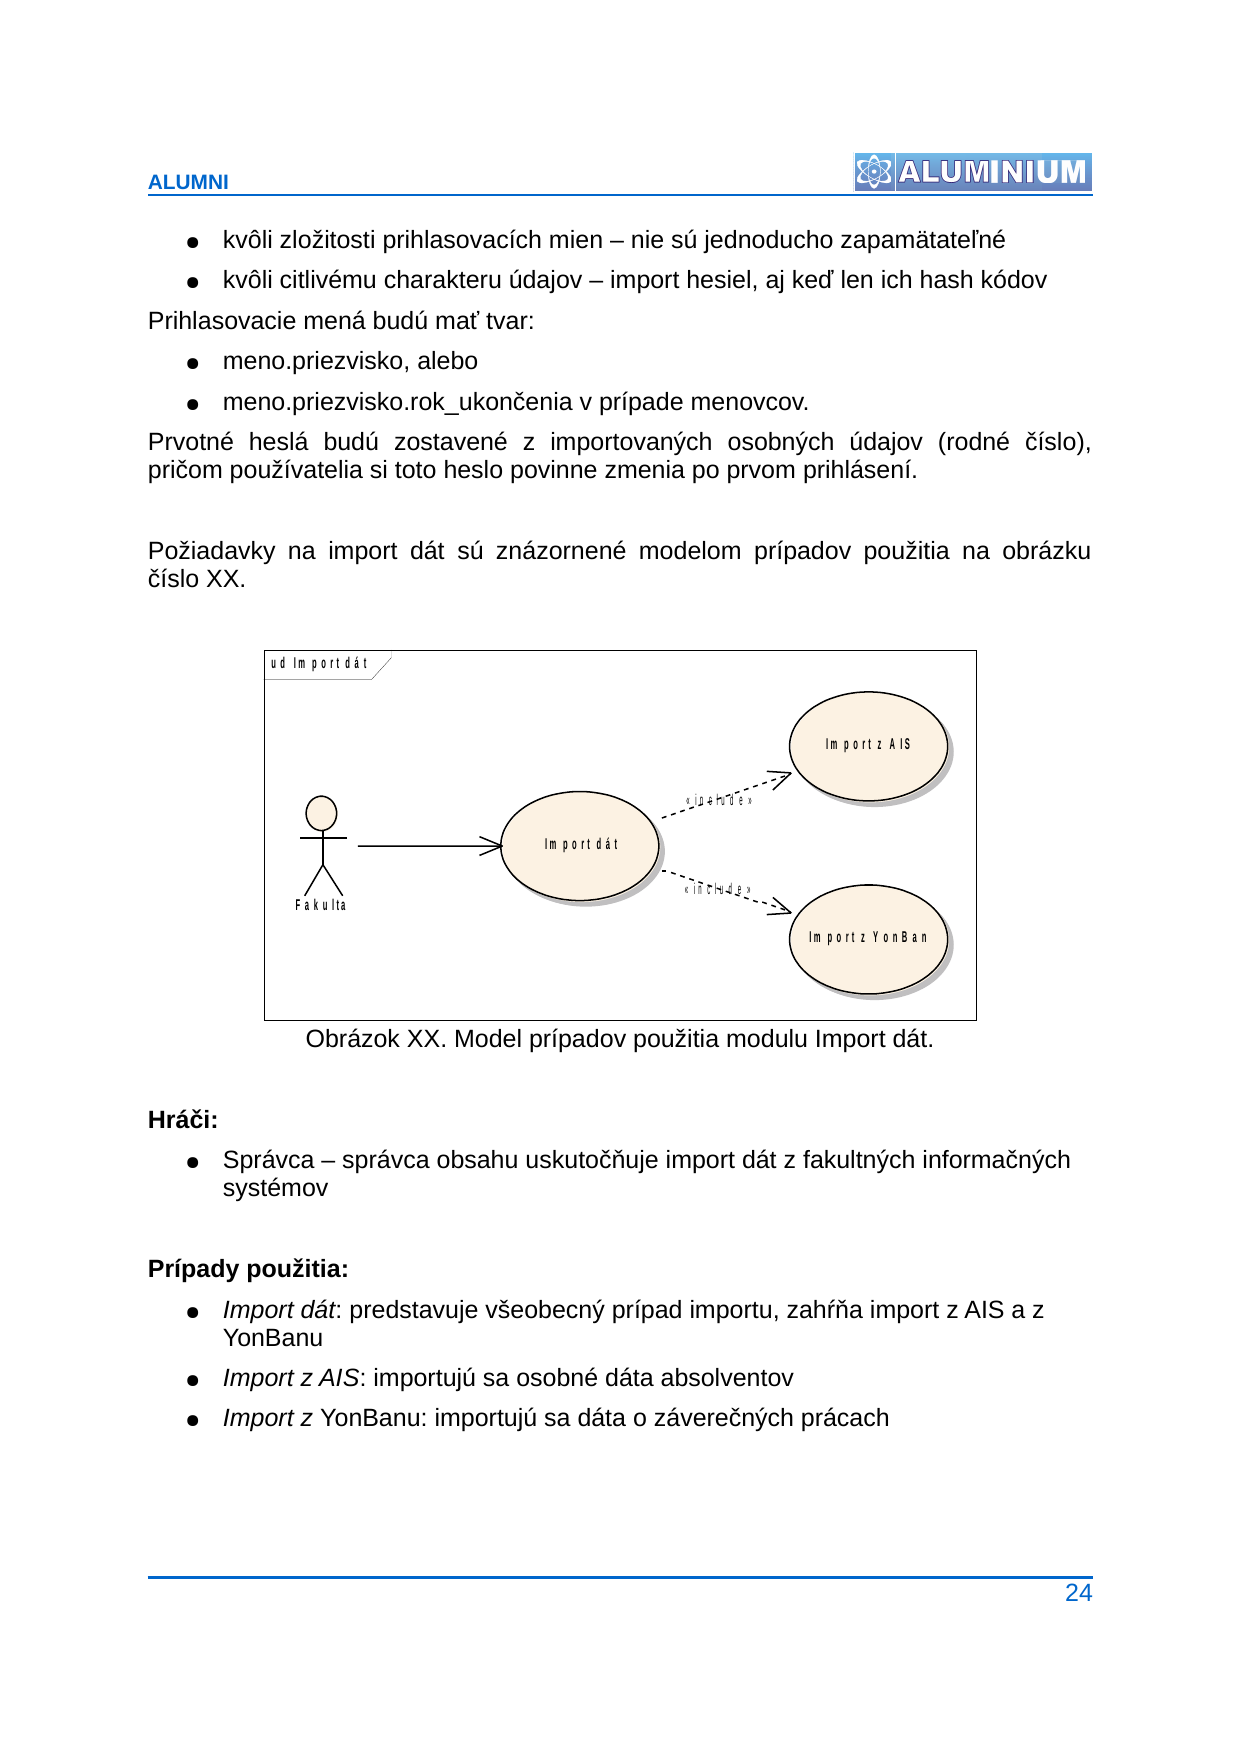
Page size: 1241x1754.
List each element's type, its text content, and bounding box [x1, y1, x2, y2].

list kvôli zložitosti prihlasovacích mien – nie sú jednoducho zapamätateľné [185, 226, 1093, 253]
text Prípady použitia: [148, 1255, 1093, 1283]
list Import z YonBanu: importujú sa dáta o záverečných prácach [185, 1404, 1093, 1432]
list meno.priezvisko.rok_ukončenia v prípade menovcov. [185, 387, 1093, 415]
list Správca – správca obsahu uskutočňuje import dát z fakultných informačných systémov [185, 1146, 1093, 1202]
text Prihlasovacie mená budú mať tvar: [148, 306, 1093, 334]
text Hráči: [148, 1106, 1093, 1134]
list Import dát: predstavuje všeobecný prípad importu, zahŕňa import z AIS a z YonBanu [185, 1296, 1093, 1351]
list Import z AIS: importujú sa osobné dáta absolventov [185, 1364, 1093, 1392]
list meno.priezvisko, alebo [185, 347, 1093, 375]
list kvôli citlivému charakteru údajov – import hesiel, aj keď len ich hash kódov [185, 266, 1093, 294]
text Obrázok XX. Model prípadov použitia modulu Import dát. [148, 645, 1093, 1053]
text Prvotné heslá budú zostavené z importovaných osobných údajov (rodné číslo), pričom používatelia si toto heslo povinne zmenia po prvom prihlásení. [148, 428, 1093, 483]
text Požiadavky na import dát sú znázornené modelom prípadov použitia na obrázku číslo XX. [148, 536, 1093, 592]
